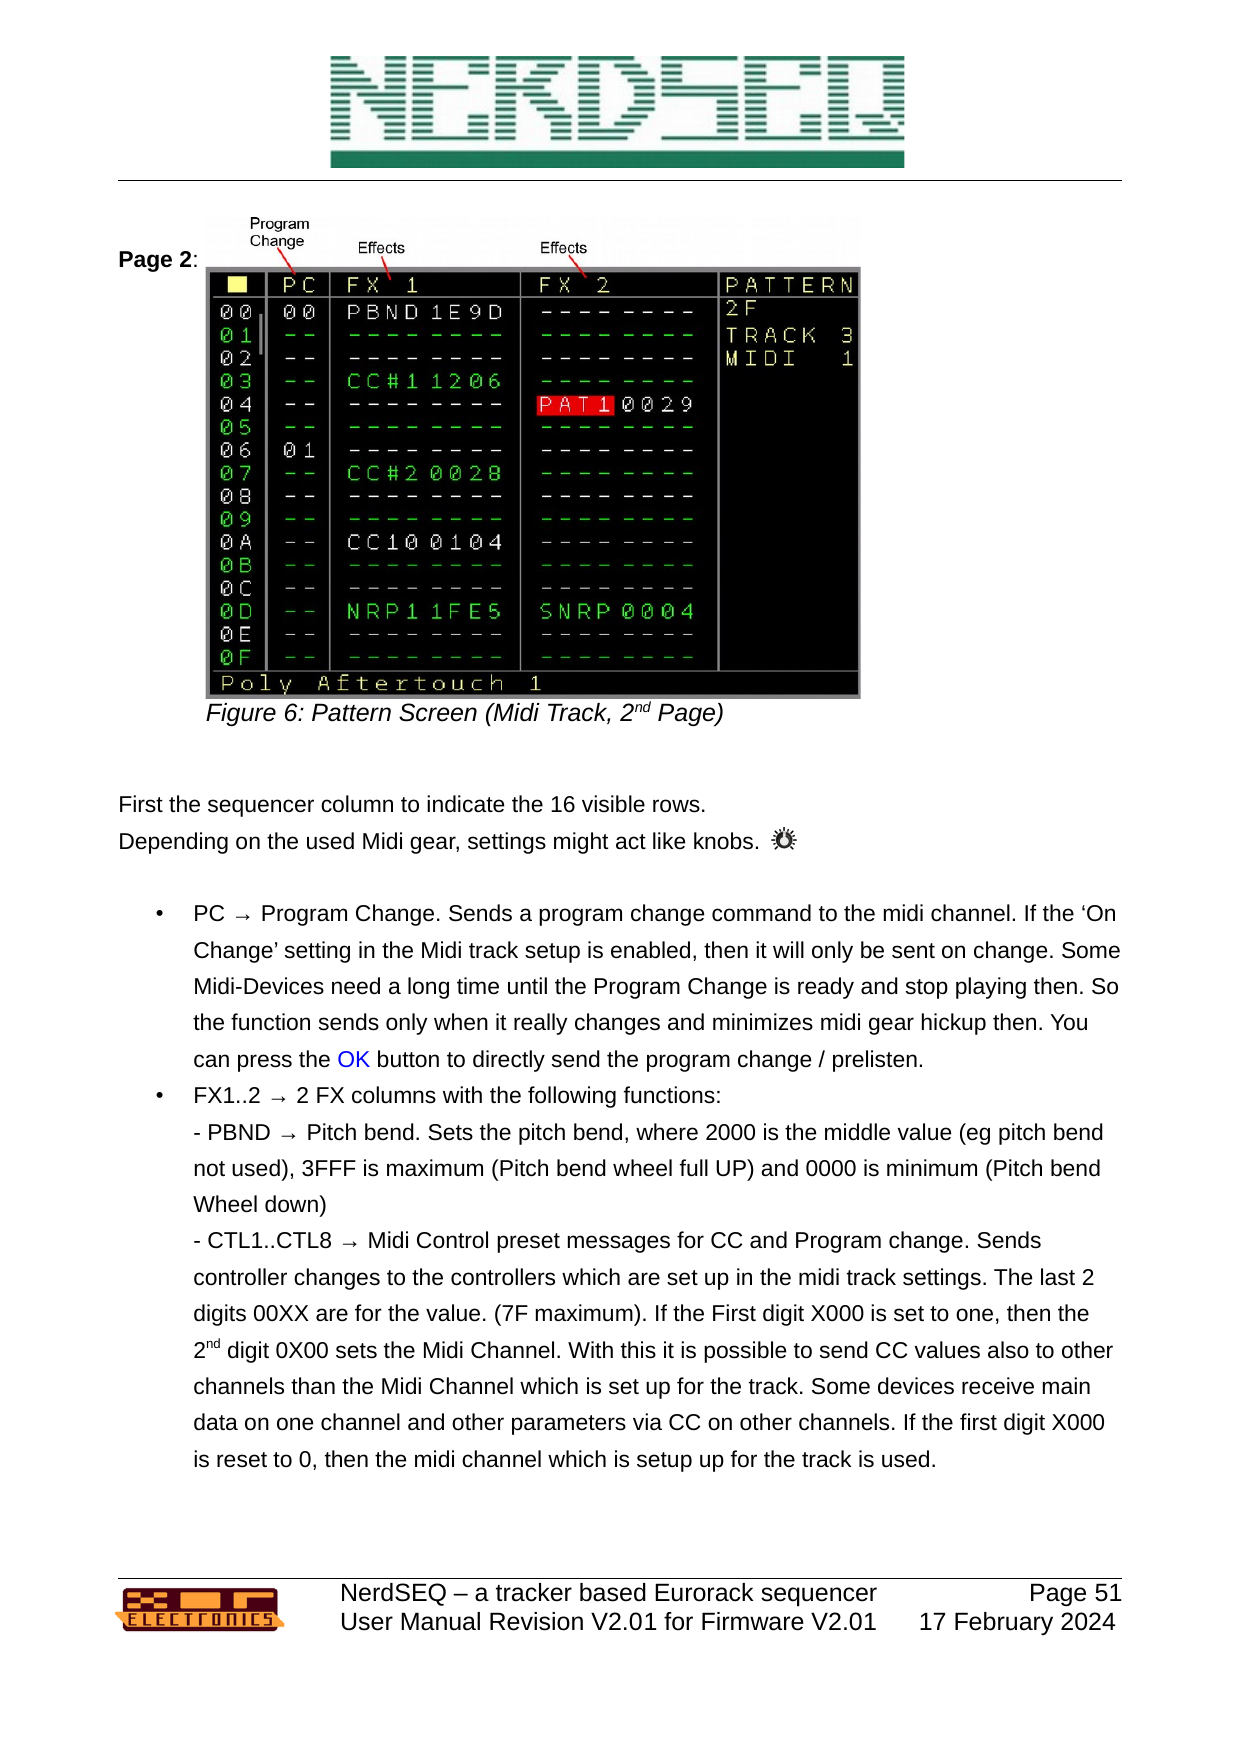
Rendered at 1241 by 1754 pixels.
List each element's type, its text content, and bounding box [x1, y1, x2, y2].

list - PBND → Pitch bend. Sets the pitch bend, where 2000 is the middle value (eg pitch bend not used), 3FFF is maximum (Pitch bend wheel full UP) and 0000 is minimum (Pitch bend Wheel down) [156, 1118, 1122, 1217]
picture [115, 1584, 285, 1634]
picture [771, 827, 797, 853]
picture [330, 56, 905, 168]
text Figure 6: Pattern Screen (Midi Track, 2nd Page) [206, 699, 861, 727]
text [861, 246, 1122, 272]
list FX1..2 → 2 FX columns with the following functions: [156, 1082, 1122, 1108]
text Page 2: [118, 246, 205, 272]
list PC → Program Change. Sends a program change command to the midi channel. If the ‘On Change’ setting in the Midi track setup is enabled, then it will only be sent on change. Some Midi-Devices need a long time until the Program Change is ready and stop playing then. So the function sends only when it really changes and minimizes midi gear hickup then. You can press the OK button to directly send the program change / prelisten. [156, 900, 1122, 1072]
list - CTL1..CTL8 → Midi Control preset messages for CC and Program change. Sends controller changes to the controllers which are set up in the midi track settings. The last 2 digits 00XX are for the value. (7F maximum). If the First digit X000 is set to one, then the 2nd digit 0X00 sets the Midi Channel. With this it is possible to send CC values also to other channels than the Midi Channel which is set up for the track. Some devices receive main data on one channel and other parameters via CC on other channels. If the first digit X000 is reset to 0, then the midi channel which is setup up for the track is used. [156, 1227, 1122, 1472]
text Depending on the used Midi gear, settings might act like knobs. [118, 828, 1122, 854]
text First the sequencer column to indicate the 16 visible rows. [118, 791, 1122, 818]
picture [205, 217, 861, 699]
